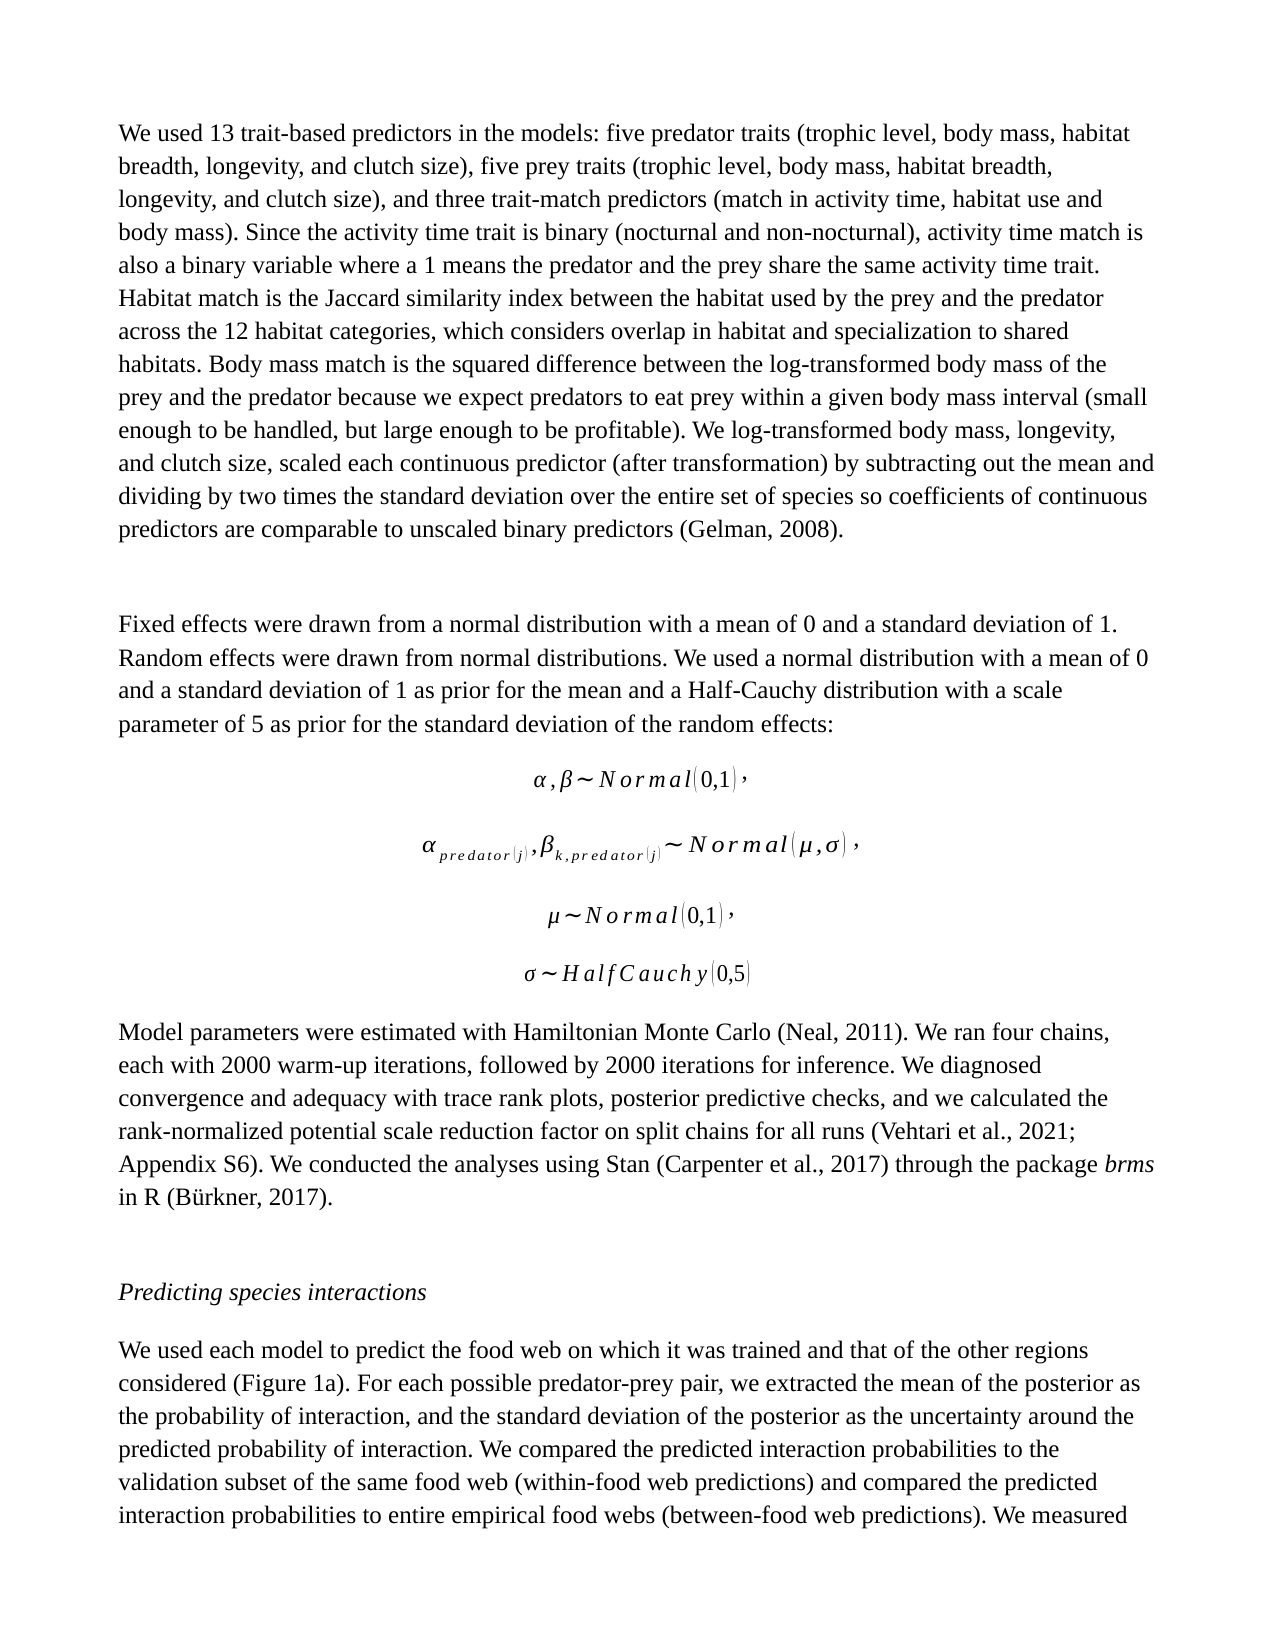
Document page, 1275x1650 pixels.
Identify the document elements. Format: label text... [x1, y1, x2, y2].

text Model parameters were estimated with Hamiltonian Monte Carlo (Neal, 2011). We ran four chains, each with 2000 warm-up iterations, followed by 2000 iterations for inference. We diagnosed convergence and adequacy with trace rank plots, posterior predictive checks, and we calculated the rank-normalized potential scale reduction factor on split chains for all runs (Vehtari et al., 2021; Appendix S6). We conducted the analyses using Stan (Carpenter et al., 2017) through the package brms in R (Bürkner, 2017). [118, 1017, 1157, 1211]
text , [118, 892, 1157, 930]
text We used 13 trait-based predictors in the models: five predator traits (trophic level, body mass, habitat breadth, longevity, and clutch size), five prey traits (trophic level, body mass, habitat breadth, longevity, and clutch size), and three trait-match predictors (match in activity time, habitat use and body mass). Since the activity time trait is binary (nocturnal and non-nocturnal), activity time match is also a binary variable where a 1 means the predator and the prey share the same activity time trait. Habitat match is the Jaccard similarity index between the habitat used by the prey and the predator across the 12 habitat categories, which considers overlap in habitat and specialization to shared habitats. Body mass match is the squared difference between the log-transformed body mass of the prey and the predator because we expect predators to eat prey within a given body mass interval (small enough to be handled, but large enough to be profitable). We log-transformed body mass, longevity, and clutch size, scaled each continuous predictor (after transformation) by subtracting out the mean and dividing by two times the standard deviation over the entire set of species so coefficients of continuous predictors are comparable to unscaled binary predictors (Gelman, 2008). [118, 118, 1157, 543]
text Predicting species interactions [118, 1277, 1157, 1306]
text , [118, 823, 1157, 863]
text , [118, 756, 1157, 794]
text We used each model to predict the food web on which it was trained and that of the other regions considered (Figure 1a). For each possible predator-prey pair, we extracted the mean of the posterior as the probability of interaction, and the standard deviation of the posterior as the uncertainty around the predicted probability of interaction. We compared the predicted interaction probabilities to the validation subset of the same food web (within-food web predictions) and compared the predicted interaction probabilities to entire empirical food webs (between-food web predictions). We measured [118, 1335, 1157, 1529]
text Fixed effects were drawn from a normal distribution with a mean of 0 and a standard deviation of 1. Random effects were drawn from normal distributions. We used a normal distribution with a mean of 0 and a standard deviation of 1 as prior for the mean and a Half-Cauchy distribution with a scale parameter of 5 as prior for the standard deviation of the random effects: [118, 609, 1157, 737]
